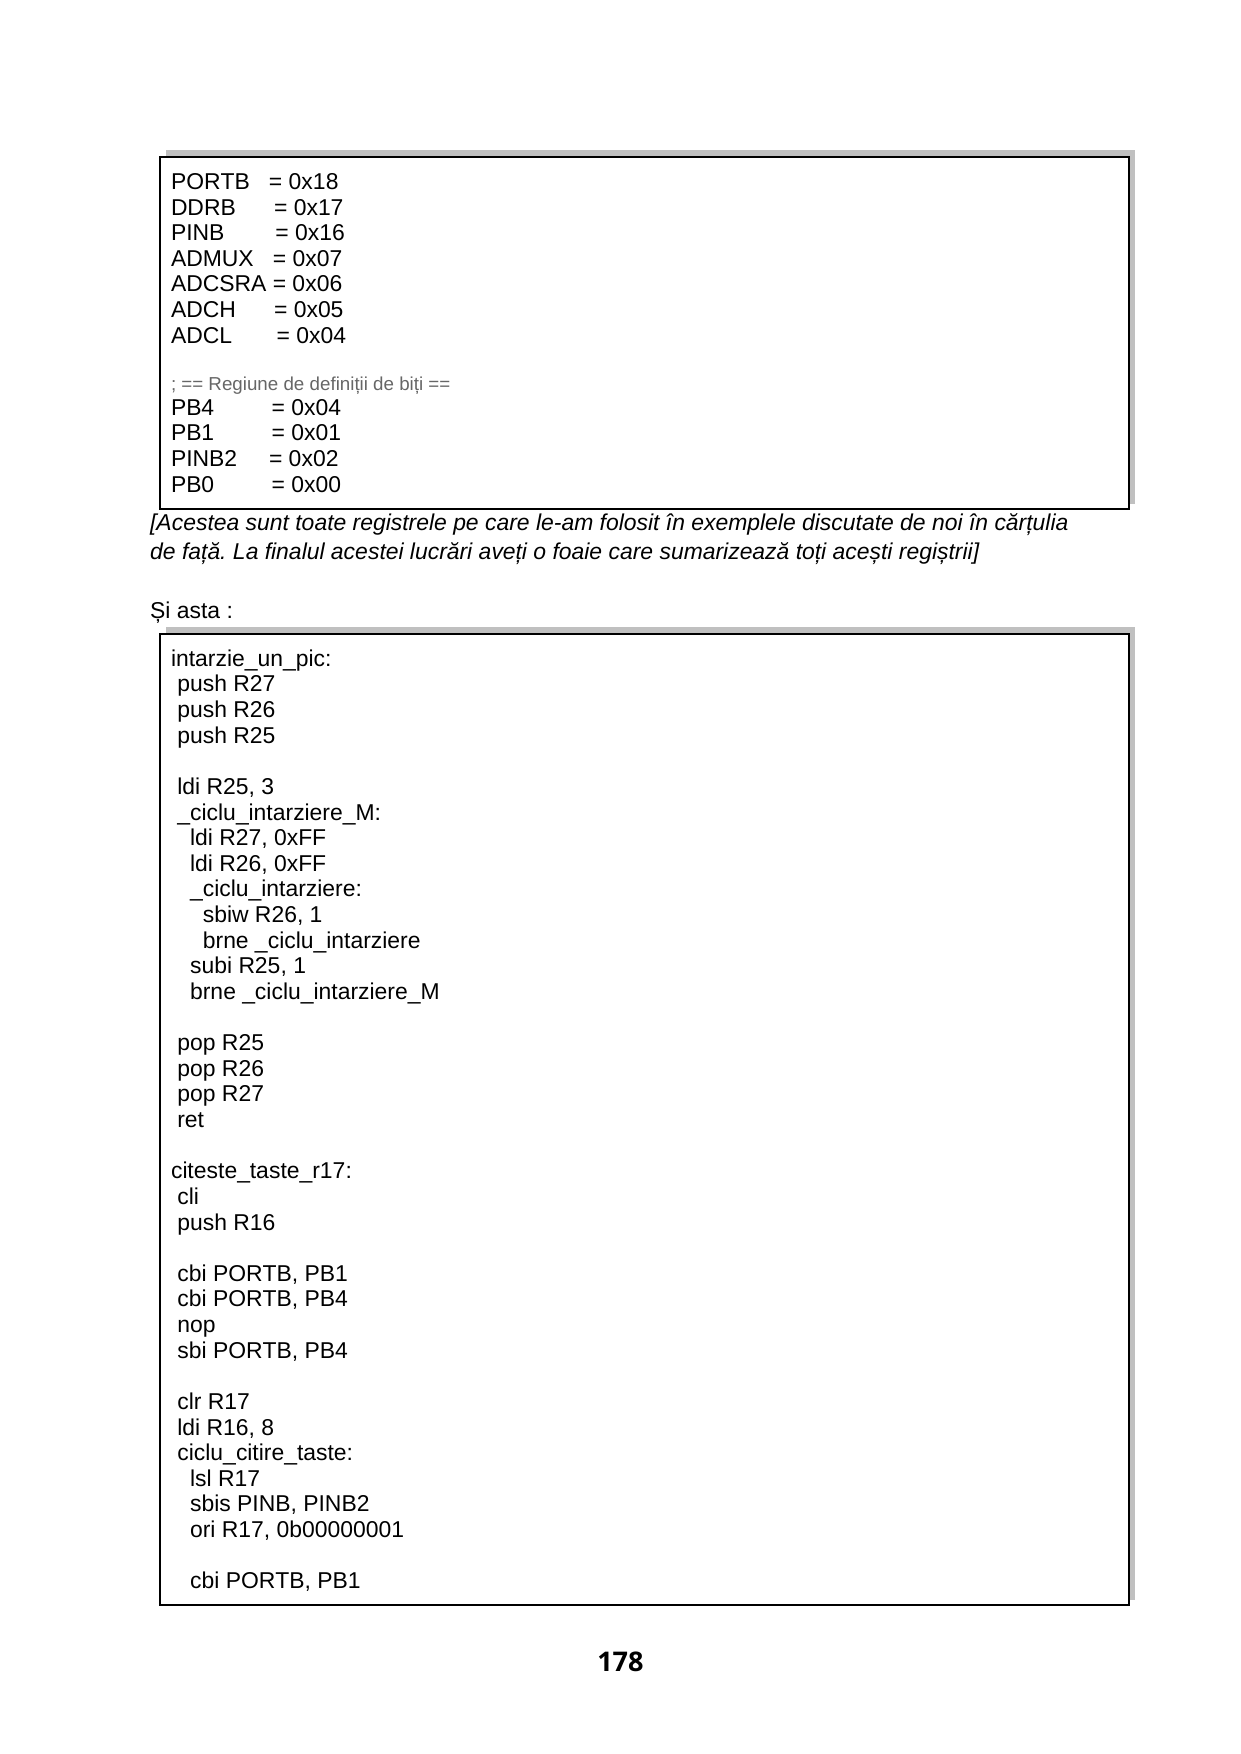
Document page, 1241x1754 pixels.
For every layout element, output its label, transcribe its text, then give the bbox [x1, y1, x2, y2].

table_header PORTB = 0x18 DDRB = 0x17 PINB = 0x16 ADMUX = 0x07 ADCSRA = 0x06 ADCH = 0x05 ADCL = 0x04 ; == Regiune de definiții de biți == PB4 = 0x04 PB1 = 0x01 PINB2 = 0x02 PB0 = 0x00 [161, 158, 1128, 507]
text [Acestea sunt toate registrele pe care le-am folosit în exemplele discutate de noi în cărțulia de față. La finalul acestei lucrări aveți o foaie care sumarizează toți acești regiștrii] [150, 509, 1091, 564]
text Și asta : [150, 598, 1091, 623]
table_header intarzie_un_pic: push R27 push R26 push R25 ldi R25, 3 _ciclu_intarziere_M: ldi R27, 0xFF ldi R26, 0xFF _ciclu_intarziere: sbiw R26, 1 brne _ciclu_intarziere subi R25, 1 brne _ciclu_intarziere_M pop R25 pop R26 pop R27 ret citeste_taste_r17: cli push R16 cbi PORTB, PB1 cbi PORTB, PB4 nop sbi PORTB, PB4 clr R17 ldi R16, 8 ciclu_citire_taste: lsl R17 sbis PINB, PINB2 ori R17, 0b00000001 cbi PORTB, PB1 [161, 635, 1128, 1604]
